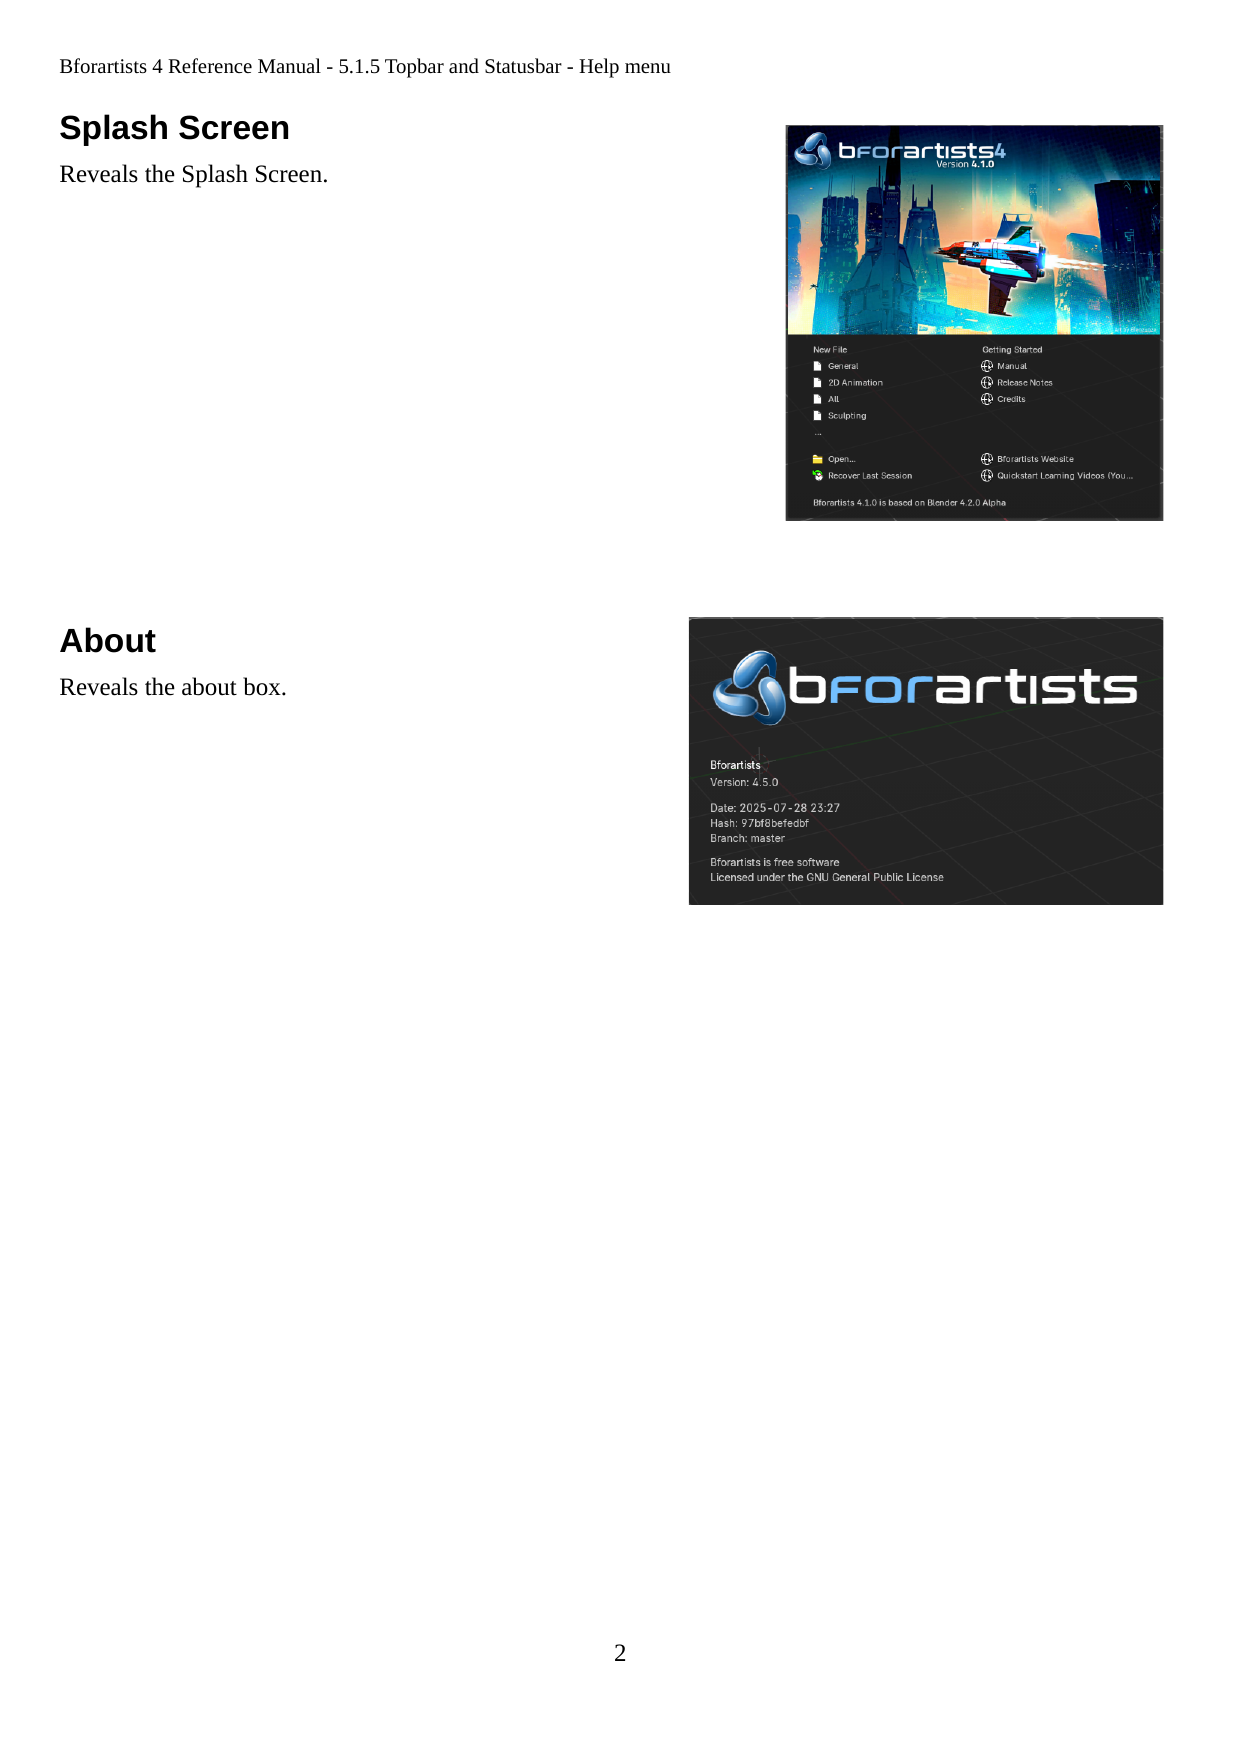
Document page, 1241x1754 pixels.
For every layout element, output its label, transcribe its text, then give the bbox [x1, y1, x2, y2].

picture [785, 125, 1164, 521]
picture [688, 617, 1164, 905]
text [1164, 672, 1181, 701]
text Reveals the about box. [59, 672, 688, 701]
subtitle [1164, 621, 1181, 660]
text Reveals the Splash Screen. [59, 159, 785, 187]
subtitle About [59, 621, 688, 660]
subtitle Splash Screen [59, 107, 1181, 146]
